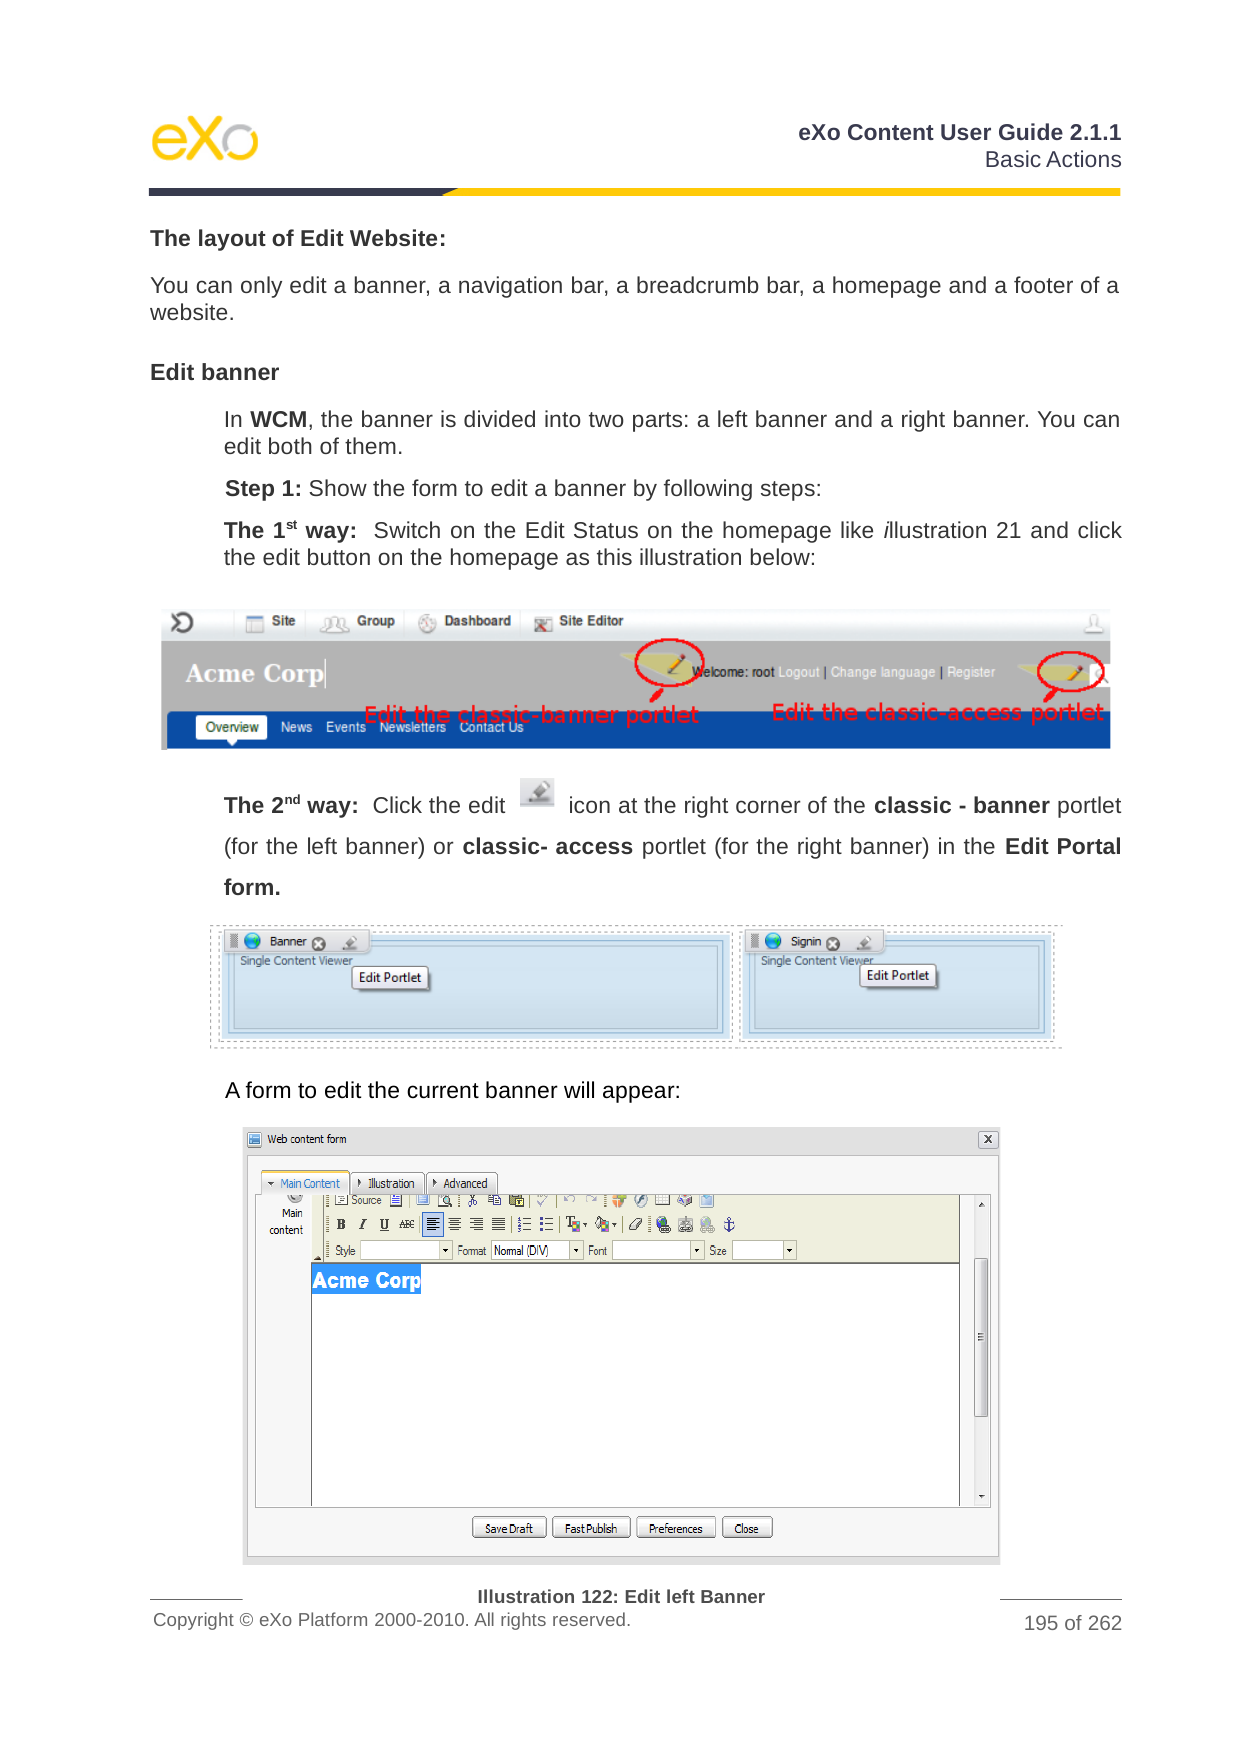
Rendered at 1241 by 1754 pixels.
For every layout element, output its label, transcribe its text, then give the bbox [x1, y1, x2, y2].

text You can only edit a banner, a navigation bar, a breadcrumb bar, a homepage and a footer of a website. [150, 271, 1122, 325]
subtitle Edit banner [150, 358, 1122, 385]
list The 1st way: Switch on the Edit Status on the homepage like illustration 21 and click the edit button on the homepage as this illustration below: [186, 516, 1122, 571]
picture [520, 778, 555, 807]
list [242, 1109, 1001, 1127]
list Step 1: Show the form to edit a banner by following steps: [187, 474, 1122, 501]
list The 2nd way: Click the edit icon at the right corner of the classic - banner portlet (for the left banner) or classic- access portlet (for the right banner) in the Edit Portal form. [186, 790, 1122, 900]
picture [152, 115, 259, 161]
picture [161, 609, 1111, 750]
text In WCM, the banner is divided into two parts: a left banner and a right banner. You can edit both of them. [223, 405, 1122, 459]
picture [242, 1127, 1001, 1565]
list Illustration 124: Edit left Banner [242, 1565, 1001, 1608]
picture [148, 188, 1121, 196]
list A form to edit the current banner will appear: [187, 1075, 1122, 1104]
picture [209, 923, 1063, 1056]
subtitle The layout of Edit Website: [150, 223, 1122, 251]
